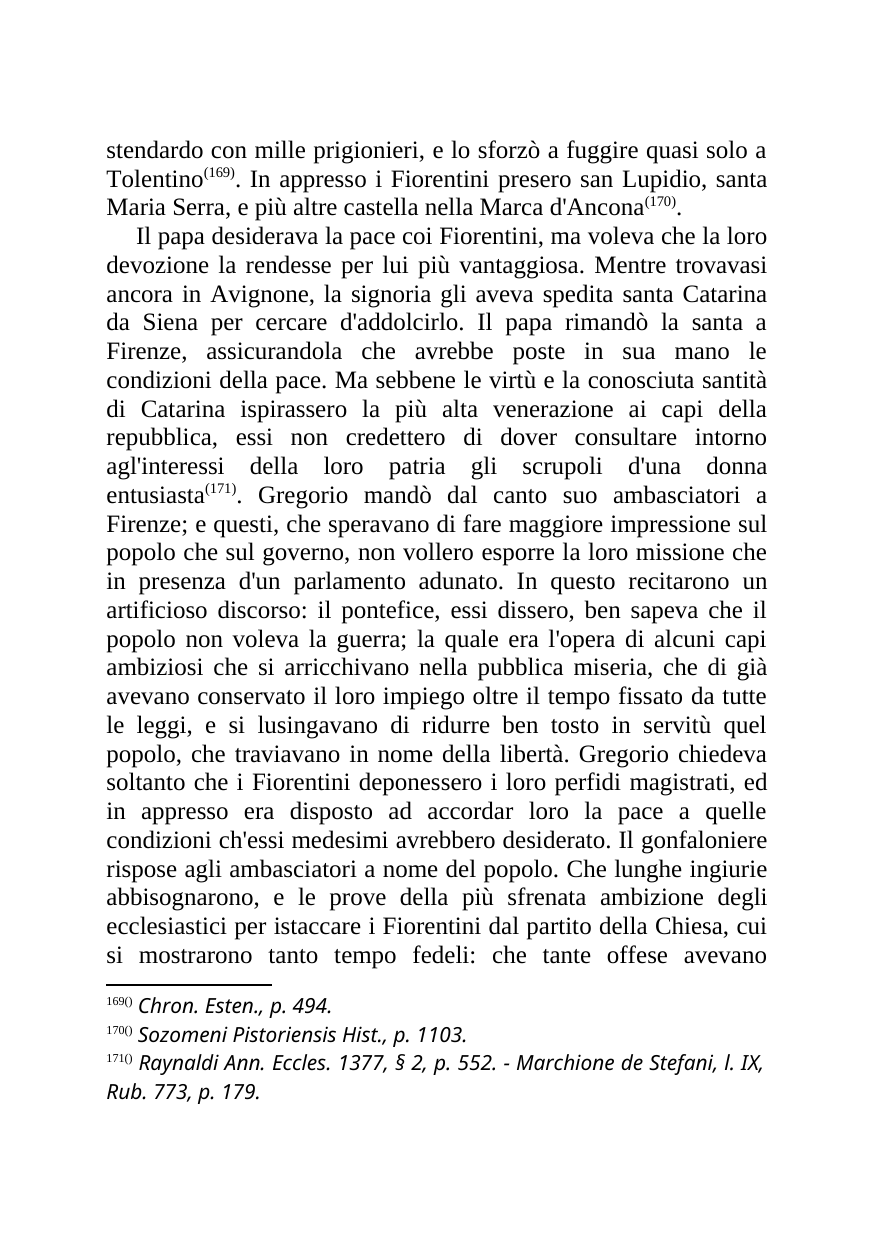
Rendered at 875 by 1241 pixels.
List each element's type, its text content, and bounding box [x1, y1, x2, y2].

text () Chron. Esten., p. 494. [106, 991, 768, 1020]
text () Sozomeni Pistoriensis Hist., p. 1103. [106, 1020, 768, 1048]
text Il papa desiderava la pace coi Fiorentini, ma voleva che la loro devozione la rendesse per lui più vantaggiosa. Mentre trovavasi ancora in Avignone, la signoria gli aveva spedita santa Catarina da Siena per cercare d'addolcirlo. Il papa rimandò la santa a Firenze, assicurandola che avrebbe poste in sua mano le condizioni della pace. Ma sebbene le virtù e la conosciuta santità di Catarina ispirassero la più alta venerazione ai capi della repubblica, essi non credettero di dover consultare intorno agl'interessi della loro patria gli scrupoli d'una donna entusiasta(). Gregorio mandò dal canto suo ambasciatori a Firenze; e questi, che speravano di fare maggiore impressione sul popolo che sul governo, non vollero esporre la loro missione che in presenza d'un parlamento adunato. In questo recitarono un artificioso discorso: il pontefice, essi dissero, ben sapeva che il popolo non voleva la guerra; la quale era l'opera di alcuni capi ambiziosi che si arricchivano nella pubblica miseria, che di già avevano conservato il loro impiego oltre il tempo fissato da tutte le leggi, e si lusingavano di ridurre ben tosto in servitù quel popolo, che traviavano in nome della libertà. Gregorio chiedeva soltanto che i Fiorentini deponessero i loro perfidi magistrati, ed in appresso era disposto ad accordar loro la pace a quelle condizioni ch'essi medesimi avrebbero desiderato. Il gonfaloniere rispose agli ambasciatori a nome del popolo. Che lunghe ingiurie abbisognarono, e le prove della più sfrenata ambizione degli ecclesiastici per istaccare i Fiorentini dal partito della Chiesa, cui si mostrarono tanto tempo fedeli: che tante offese avevano [106, 221, 768, 969]
text () Raynaldi Ann. Eccles. 1377, § 2, p. 552. - Marchione de Stefani, l. IX, Rub. 773, p. 179. [106, 1048, 768, 1105]
text stendardo con mille prigionieri, e lo sforzò a fuggire quasi solo a Tolentino(). In appresso i Fiorentini presero san Lupidio, santa Maria Serra, e più altre castella nella Marca d'Ancona(). [106, 135, 768, 221]
